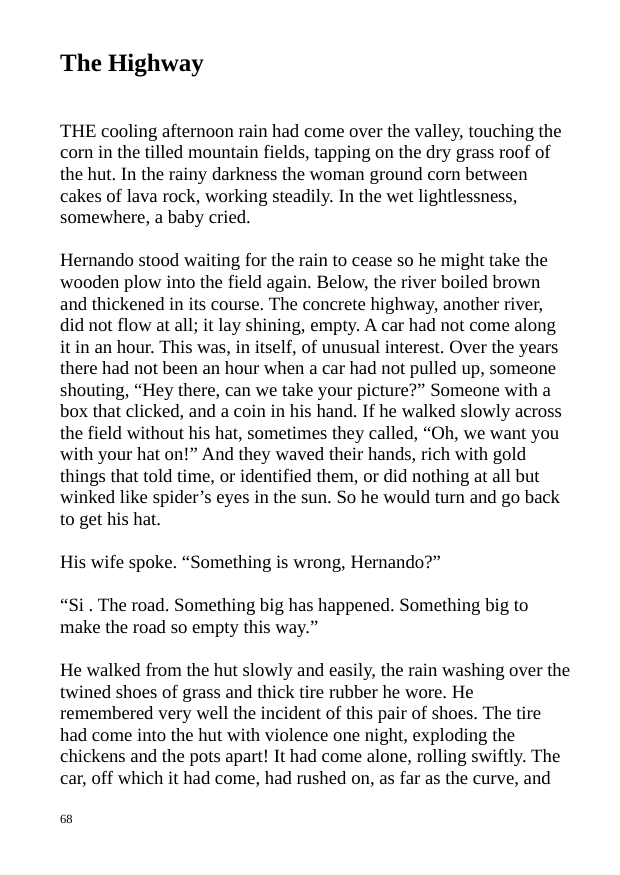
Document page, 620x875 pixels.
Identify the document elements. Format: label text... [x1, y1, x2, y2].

text The Highway THE cooling afternoon rain had come over the valley, touching the corn in the tilled mountain fields, tapping on the dry grass roof of the hut. In the rainy darkness the woman ground corn between cakes of lava rock, working steadily. In the wet lightlessness, somewhere, a baby cried. Hernando stood waiting for the rain to cease so he might take the wooden plow into the field again. Below, the river boiled brown and thickened in its course. The concrete highway, another river, did not flow at all; it lay shining, empty. A car had not come along it in an hour. This was, in itself, of unusual interest. Over the years there had not been an hour when a car had not pulled up, someone shouting, “Hey there, can we take your picture?” Someone with a box that clicked, and a coin in his hand. If he walked slowly across the field without his hat, sometimes they called, “Oh, we want you with your hat on!” And they waved their hands, rich with gold things that told time, or identified them, or did nothing at all but winked like spider’s eyes in the sun. So he would turn and go back to get his hat. His wife spoke. “Something is wrong, Hernando?” “Si . The road. Something big has happened. Something big to make the road so empty this way.” He walked from the hut slowly and easily, the rain washing over the twined shoes of grass and thick tire rubber he wore. He remembered very well the incident of this pair of shoes. The tire had come into the hut with violence one night, exploding the chickens and the pots apart! It had come alone, rolling swiftly. The car, off which it had come, had rushed on, as far as the curve, and [60, 48, 571, 788]
